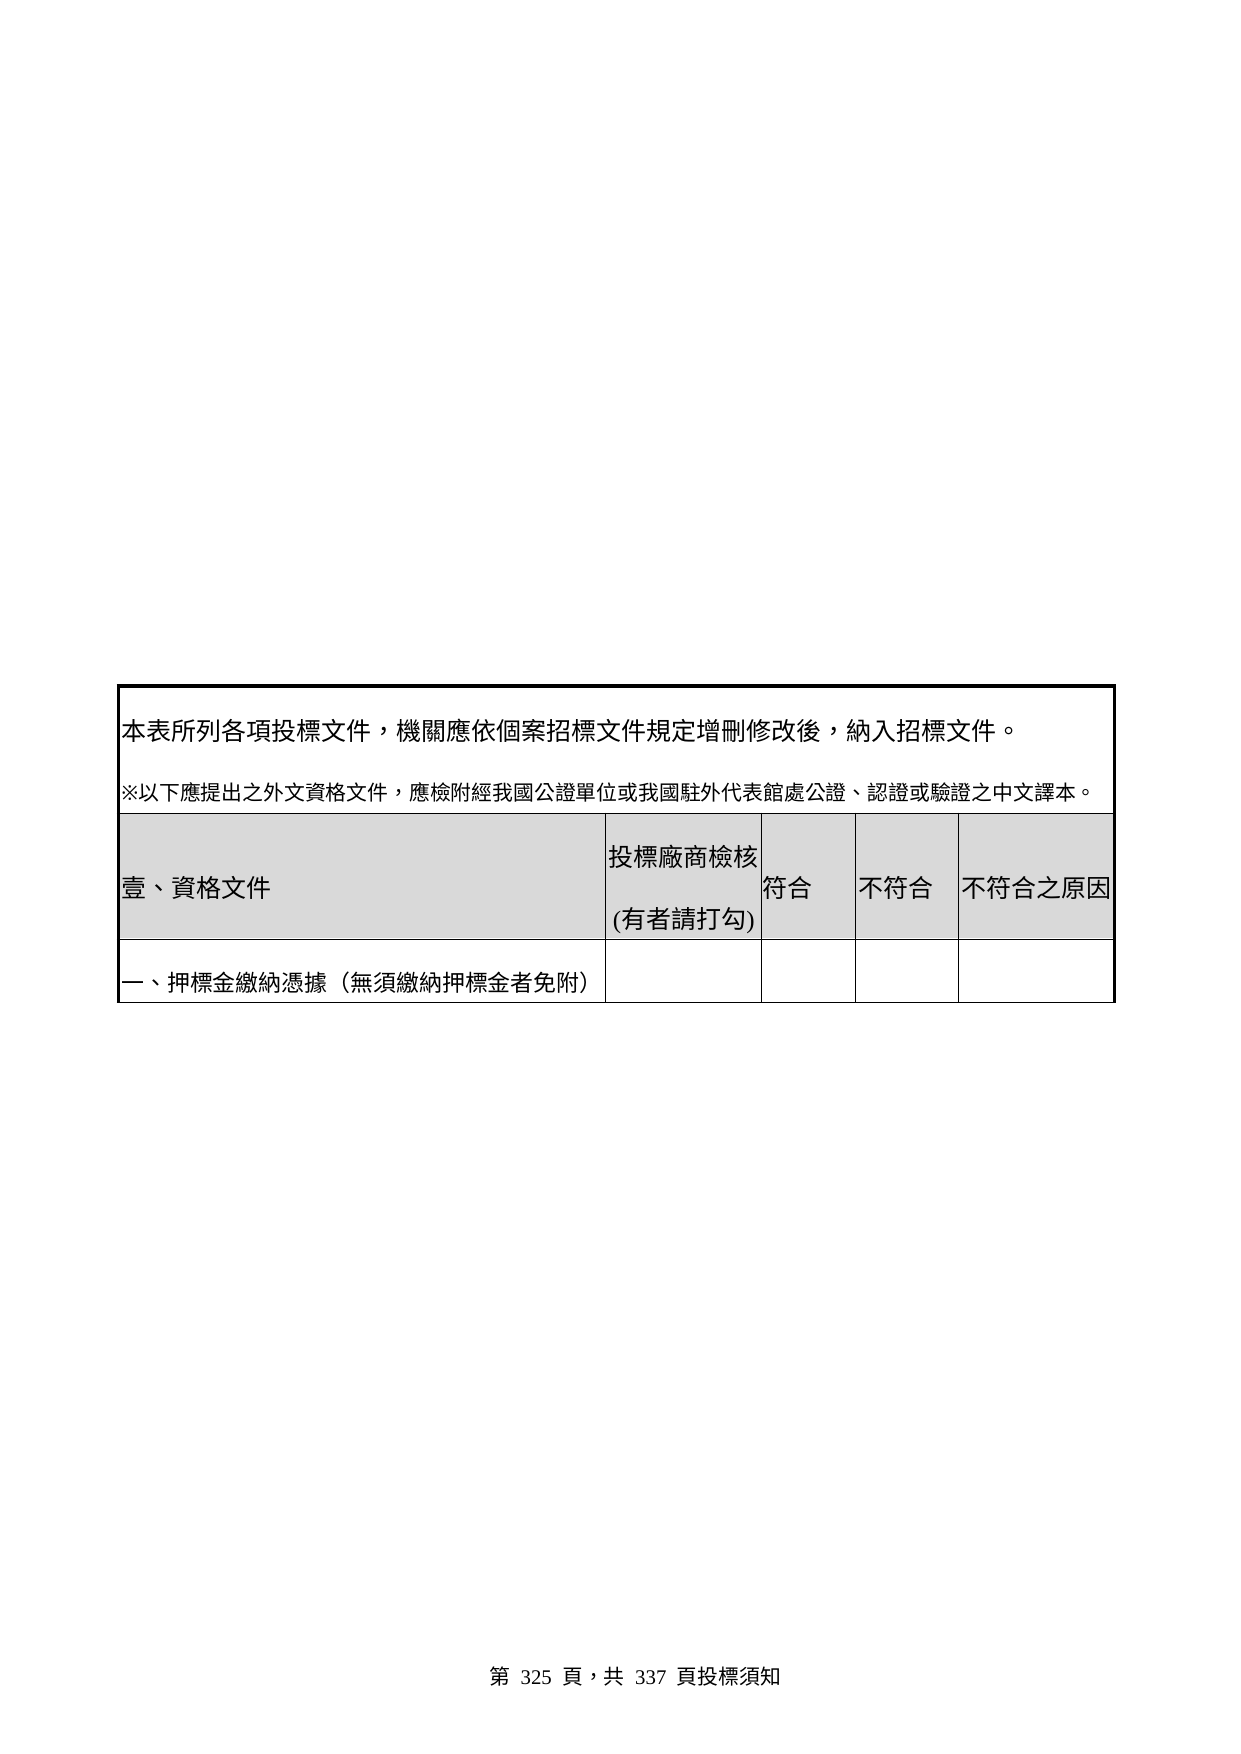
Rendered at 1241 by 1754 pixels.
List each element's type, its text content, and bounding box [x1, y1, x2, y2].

table_cell 投標廠商檢核(有者請打勾) [606, 814, 761, 938]
table_cell [606, 940, 761, 1002]
table_cell 本表所列各項投標文件，機關應依個案招標文件規定增刪修改後，納入招標文件。 ※以下應提出之外文資格文件，應檢附經我國公證單位或我國駐外代表館處公證、認證或驗證之中文譯本。 [120, 688, 1113, 812]
table_cell 不符合之原因 [959, 814, 1113, 938]
table_cell 不符合 [856, 814, 958, 938]
table_cell 符合 [762, 814, 855, 938]
table_cell [959, 940, 1113, 1002]
table_cell 一、押標金繳納憑據（無須繳納押標金者免附） [120, 940, 605, 1002]
table_cell 壹、資格文件 [120, 814, 605, 938]
table_cell [856, 940, 958, 1002]
table_cell [762, 940, 855, 1002]
